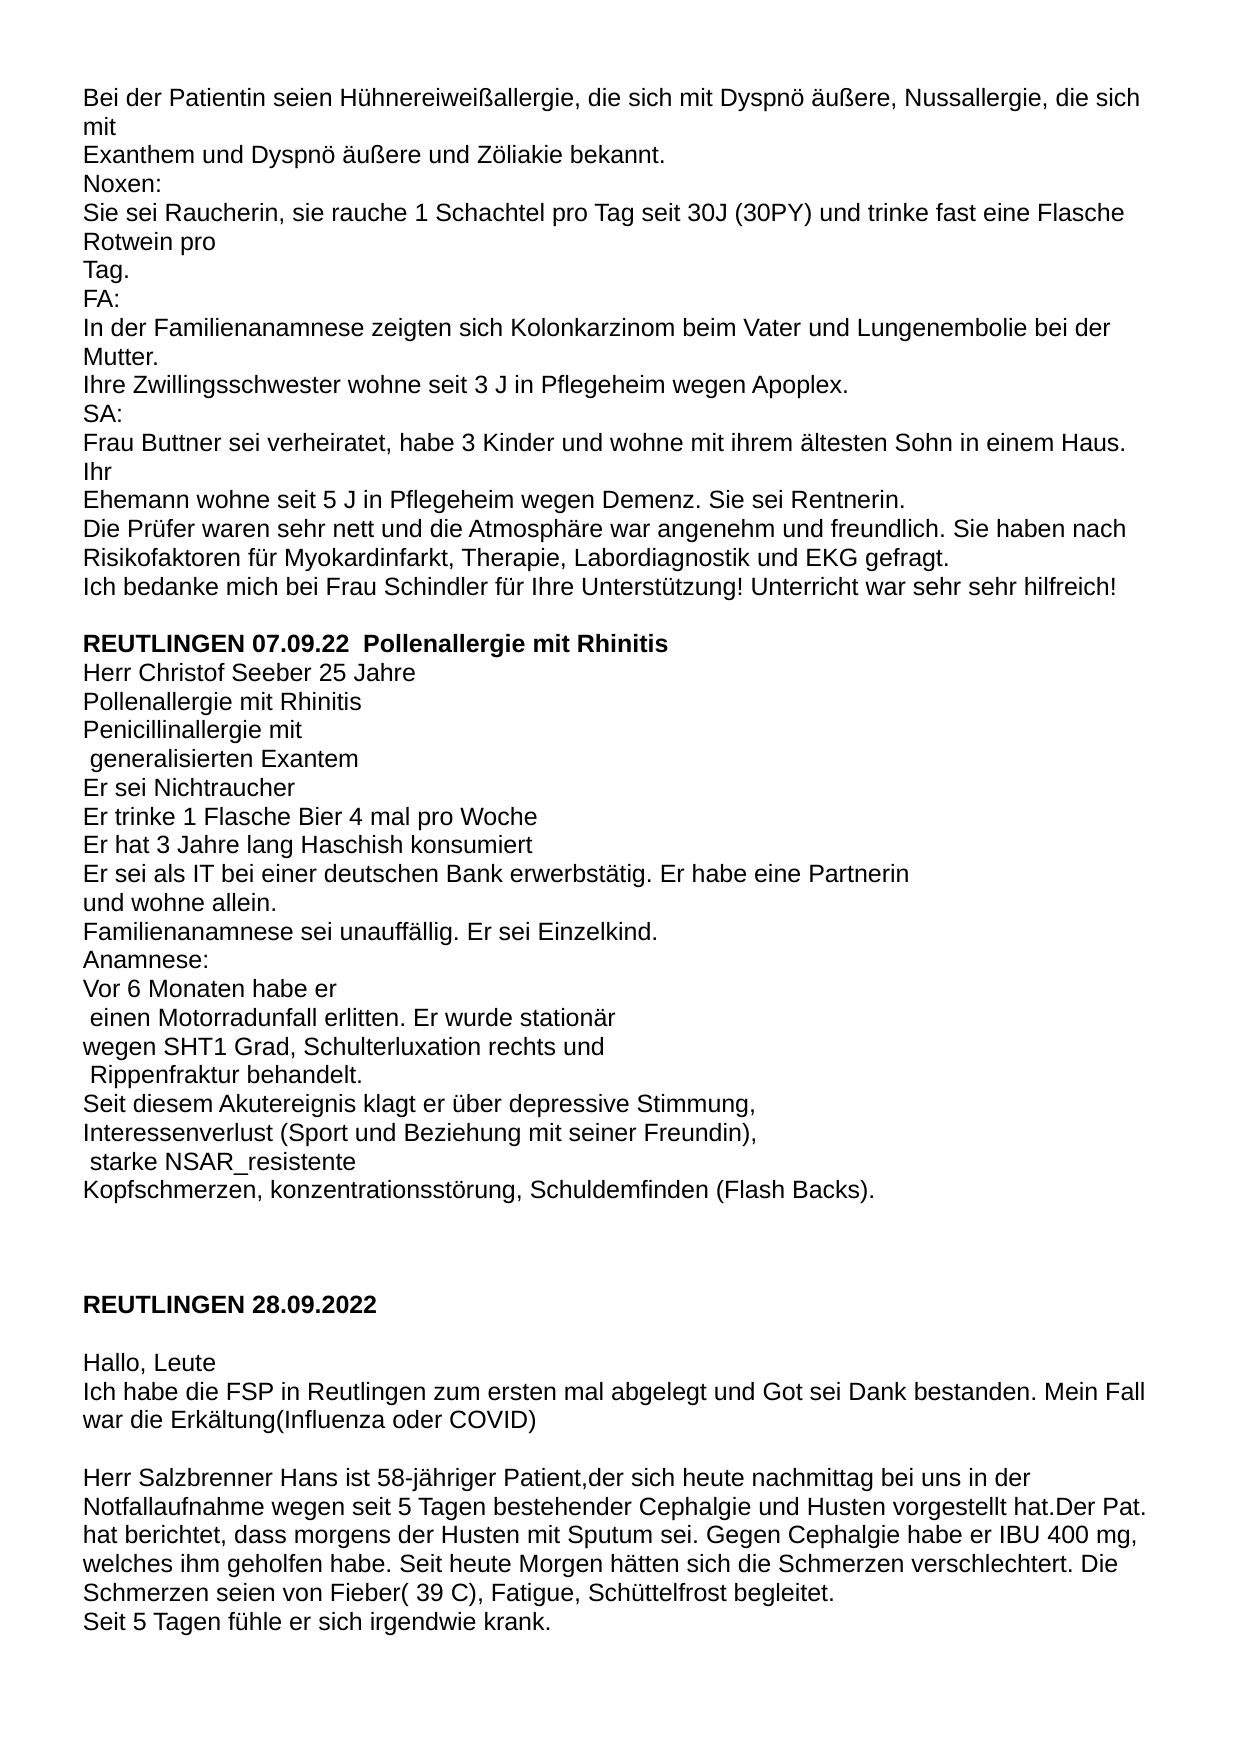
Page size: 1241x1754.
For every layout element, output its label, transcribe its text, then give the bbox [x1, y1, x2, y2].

text Er sei Nichtraucher [83, 773, 1157, 801]
text SA: [83, 399, 1157, 428]
text Kopfschmerzen, konzentrationsstörung, Schuldemfinden (Flash Backs). [83, 1175, 1157, 1204]
text Vor 6 Monaten habe er [83, 974, 1157, 1003]
text Sie sei Raucherin, sie rauche 1 Schachtel pro Tag seit 30J (30PY) und trinke fast eine Flasche Rotwein pro [83, 198, 1157, 255]
text Rippenfraktur behandelt. [83, 1060, 1157, 1089]
text Hallo, Leute [83, 1348, 1157, 1376]
text Tag. [83, 255, 1157, 284]
text Pollenallergie mit Rhinitis [83, 686, 1157, 715]
text Penicillinallergie mit [83, 715, 1157, 744]
text starke NSAR_resistente [83, 1146, 1157, 1175]
text Frau Buttner sei verheiratet, habe 3 Kinder und wohne mit ihrem ältesten Sohn in einem Haus. Ihr [83, 428, 1157, 485]
text Anamnese: [83, 945, 1157, 974]
text Risikofaktoren für Myokardinfarkt, Therapie, Labordiagnostik und EKG gefragt. [83, 543, 1157, 571]
text Seit 5 Tagen fühle er sich irgendwie krank. [83, 1606, 1157, 1635]
text REUTLINGEN 07.09.22 Pollenallergie mit Rhinitis [83, 629, 1157, 658]
text Exanthem und Dyspnö äußere und Zöliakie bekannt. [83, 140, 1157, 169]
text Er trinke 1 Flasche Bier 4 mal pro Woche [83, 801, 1157, 830]
text Noxen: [83, 169, 1157, 198]
text Interessenverlust (Sport und Beziehung mit seiner Freundin), [83, 1118, 1157, 1146]
text In der Familienanamnese zeigten sich Kolonkarzinom beim Vater und Lungenembolie bei der Mutter. [83, 313, 1157, 370]
text Ihre Zwillingsschwester wohne seit 3 J in Pflegeheim wegen Apoplex. [83, 370, 1157, 399]
text Ich bedanke mich bei Frau Schindler für Ihre Unterstützung! Unterricht war sehr sehr hilfreich! [83, 571, 1157, 600]
text Seit diesem Akutereignis klagt er über depressive Stimmung, [83, 1089, 1157, 1118]
text FA: [83, 284, 1157, 313]
text Ehemann wohne seit 5 J in Pflegeheim wegen Demenz. Sie sei Rentnerin. [83, 485, 1157, 514]
text Herr Salzbrenner Hans ist 58-jähriger Patient,der sich heute nachmittag bei uns in der Notfallaufnahme wegen seit 5 Tagen bestehender Cephalgie und Husten vorgestellt hat.Der Pat. hat berichtet, dass morgens der Husten mit Sputum sei. Gegen Cephalgie habe er IBU 400 mg, welches ihm geholfen habe. Seit heute Morgen hätten sich die Schmerzen verschlechtert. Die Schmerzen seien von Fieber( 39 C), Fatigue, Schüttelfrost begleitet. [83, 1463, 1157, 1606]
text REUTLINGEN 28.09.2022 [83, 1290, 1157, 1319]
text generalisierten Exantem [83, 744, 1157, 773]
text Herr Christof Seeber 25 Jahre [83, 658, 1157, 686]
text Bei der Patientin seien Hühnereiweißallergie, die sich mit Dyspnö äußere, Nussallergie, die sich mit [83, 83, 1157, 140]
text Die Prüfer waren sehr nett und die Atmosphäre war angenehm und freundlich. Sie haben nach [83, 514, 1157, 543]
text Er hat 3 Jahre lang Haschish konsumiert [83, 830, 1157, 859]
text einen Motorradunfall erlitten. Er wurde stationär [83, 1003, 1157, 1031]
text wegen SHT1 Grad, Schulterluxation rechts und [83, 1031, 1157, 1060]
text Ich habe die FSP in Reutlingen zum ersten mal abgelegt und Got sei Dank bestanden. Mein Fall war die Erkältung(Influenza oder COVID) [83, 1376, 1157, 1434]
text Er sei als IT bei einer deutschen Bank erwerbstätig. Er habe eine Partnerin [83, 859, 1157, 888]
text und wohne allein. [83, 888, 1157, 916]
text Familienanamnese sei unauffällig. Er sei Einzelkind. [83, 916, 1157, 945]
